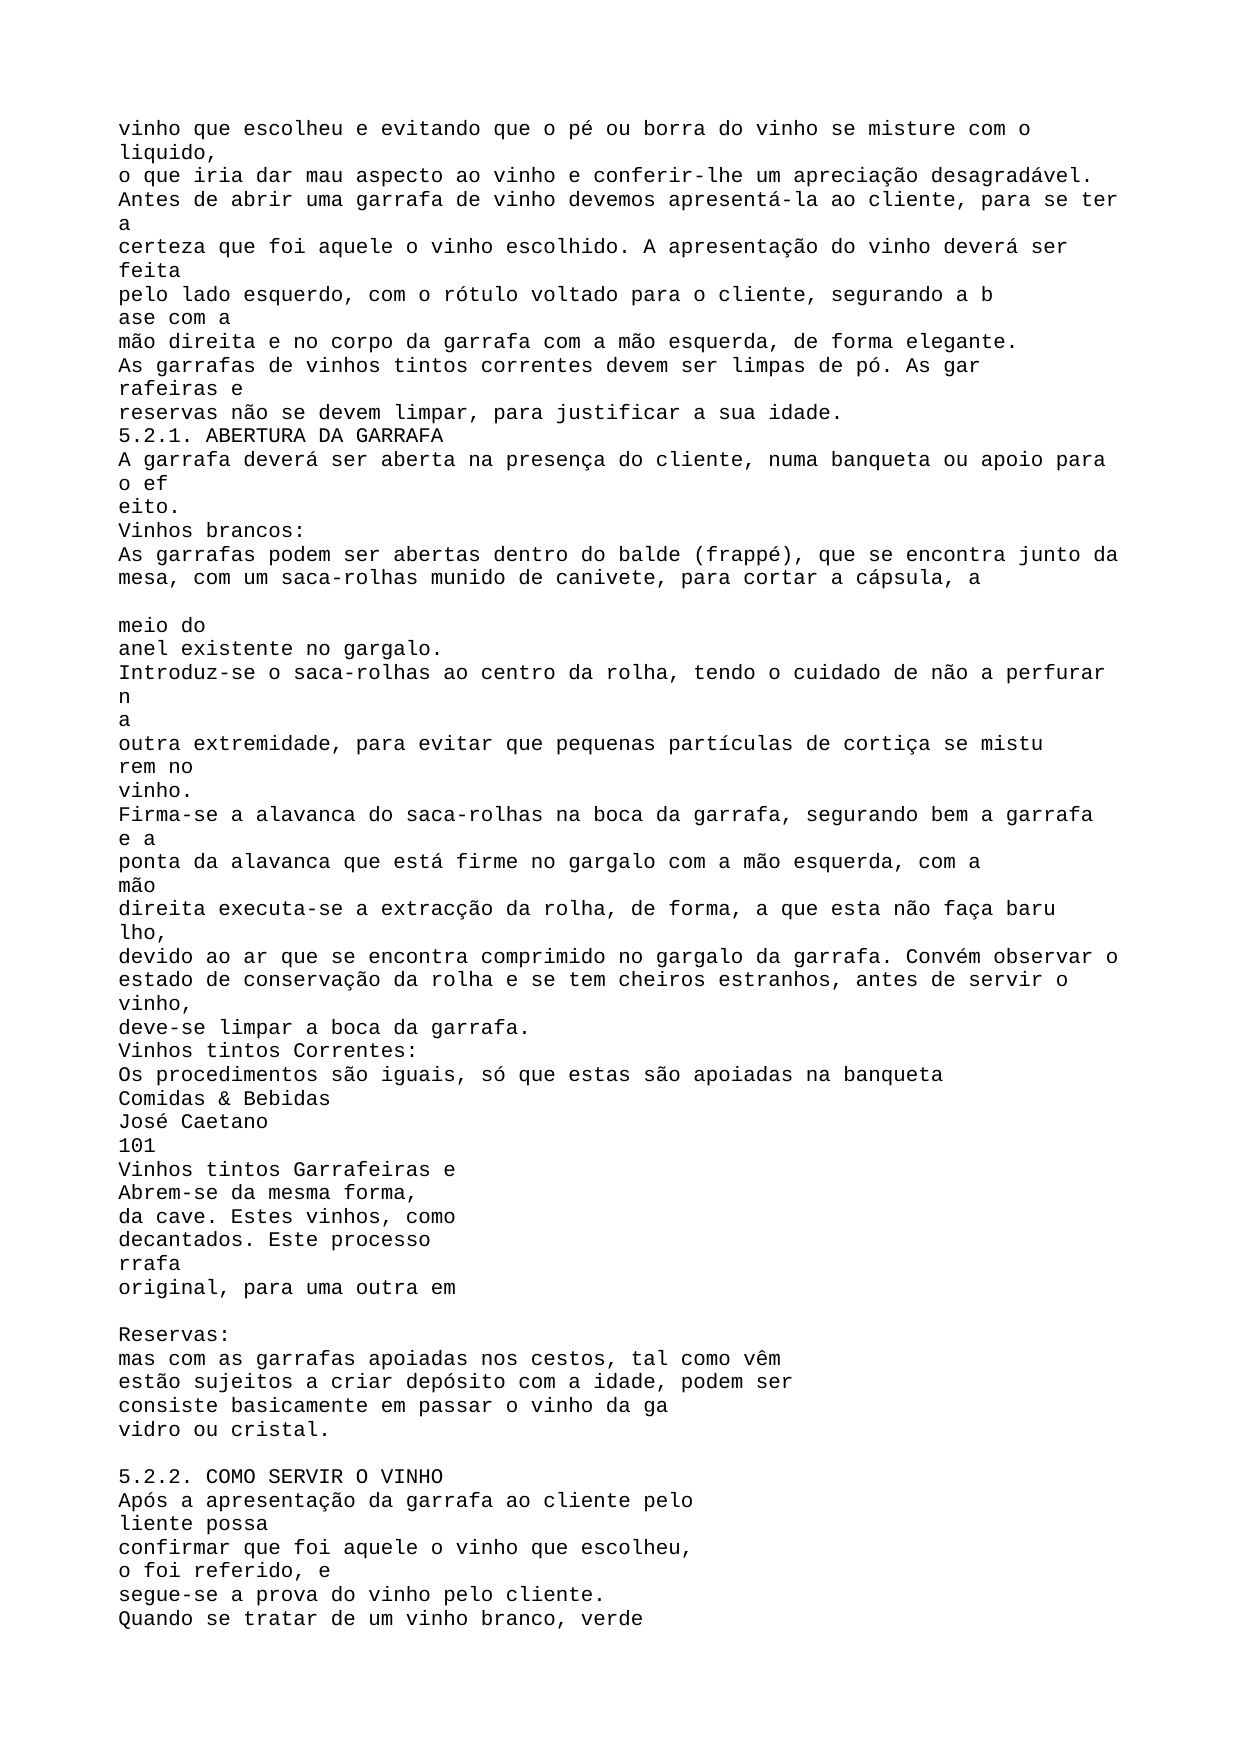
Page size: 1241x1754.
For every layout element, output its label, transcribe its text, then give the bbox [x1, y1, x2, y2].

text eito. [118, 496, 1122, 520]
text 5.2.1. ABERTURA DA GARRAFA [118, 426, 1122, 449]
text Antes de abrir uma garrafa de vinho devemos apresentá-la ao cliente, para se ter [118, 189, 1122, 213]
text Introduz-se o saca-rolhas ao centro da rolha, tendo o cuidado de não a perfurar n [118, 662, 1122, 709]
text rem no [118, 757, 1122, 780]
text Abrem-se da mesma forma, [118, 1182, 1122, 1206]
text rrafa [118, 1253, 1122, 1277]
text consiste basicamente em passar o vinho da ga [118, 1395, 1122, 1419]
text Comidas & Bebidas [118, 1088, 1122, 1111]
text mão direita e no corpo da garrafa com a mão esquerda, de forma elegante. [118, 331, 1122, 354]
text estado de conservação da rolha e se tem cheiros estranhos, antes de servir o vinho, [118, 969, 1122, 1017]
text José Caetano [118, 1111, 1122, 1135]
text decantados. Este processo [118, 1229, 1122, 1253]
text As garrafas de vinhos tintos correntes devem ser limpas de pó. As gar [118, 354, 1122, 378]
text ponta da alavanca que está firme no gargalo com a mão esquerda, com a [118, 851, 1122, 875]
text Vinhos tintos Garrafeiras e [118, 1158, 1122, 1182]
text 5.2.2. COMO SERVIR O VINHO [118, 1466, 1122, 1489]
text devido ao ar que se encontra comprimido no gargalo da garrafa. Convém observar o [118, 946, 1122, 969]
text original, para uma outra em [118, 1277, 1122, 1300]
text meio do [118, 615, 1122, 638]
text reservas não se devem limpar, para justificar a sua idade. [118, 402, 1122, 426]
text confirmar que foi aquele o vinho que escolheu, [118, 1537, 1122, 1561]
text Vinhos tintos Correntes: [118, 1040, 1122, 1064]
text outra extremidade, para evitar que pequenas partículas de cortiça se mistu [118, 733, 1122, 757]
text segue-se a prova do vinho pelo cliente. [118, 1584, 1122, 1608]
text a [118, 213, 1122, 236]
text mão [118, 875, 1122, 898]
text vidro ou cristal. [118, 1419, 1122, 1442]
text estão sujeitos a criar depósito com a idade, podem ser [118, 1371, 1122, 1395]
text Vinhos brancos: [118, 520, 1122, 544]
text mesa, com um saca-rolhas munido de canivete, para cortar a cápsula, a [118, 567, 1122, 591]
text Após a apresentação da garrafa ao cliente pelo [118, 1489, 1122, 1513]
text rafeiras e [118, 378, 1122, 402]
text a [118, 709, 1122, 733]
text direita executa-se a extracção da rolha, de forma, a que esta não faça baru [118, 898, 1122, 922]
text A garrafa deverá ser aberta na presença do cliente, numa banqueta ou apoio para o ef [118, 449, 1122, 496]
text vinho. [118, 780, 1122, 804]
text deve-se limpar a boca da garrafa. [118, 1017, 1122, 1040]
text vinho que escolheu e evitando que o pé ou borra do vinho se misture com o liquido, [118, 118, 1122, 165]
text da cave. Estes vinhos, como [118, 1206, 1122, 1229]
text certeza que foi aquele o vinho escolhido. A apresentação do vinho deverá ser feita [118, 236, 1122, 284]
text Firma-se a alavanca do saca-rolhas na boca da garrafa, segurando bem a garrafa [118, 804, 1122, 827]
text As garrafas podem ser abertas dentro do balde (frappé), que se encontra junto da [118, 544, 1122, 567]
text lho, [118, 922, 1122, 946]
text mas com as garrafas apoiadas nos cestos, tal como vêm [118, 1348, 1122, 1371]
text o foi referido, e [118, 1561, 1122, 1584]
text liente possa [118, 1513, 1122, 1537]
text Reservas: [118, 1324, 1122, 1348]
text e a [118, 827, 1122, 851]
text Quando se tratar de um vinho branco, verde [118, 1608, 1122, 1631]
text o que iria dar mau aspecto ao vinho e conferir-lhe um apreciação desagradável. [118, 165, 1122, 189]
text 101 [118, 1135, 1122, 1158]
text ase com a [118, 307, 1122, 331]
text anel existente no gargalo. [118, 638, 1122, 662]
text Os procedimentos são iguais, só que estas são apoiadas na banqueta [118, 1064, 1122, 1088]
text pelo lado esquerdo, com o rótulo voltado para o cliente, segurando a b [118, 284, 1122, 307]
